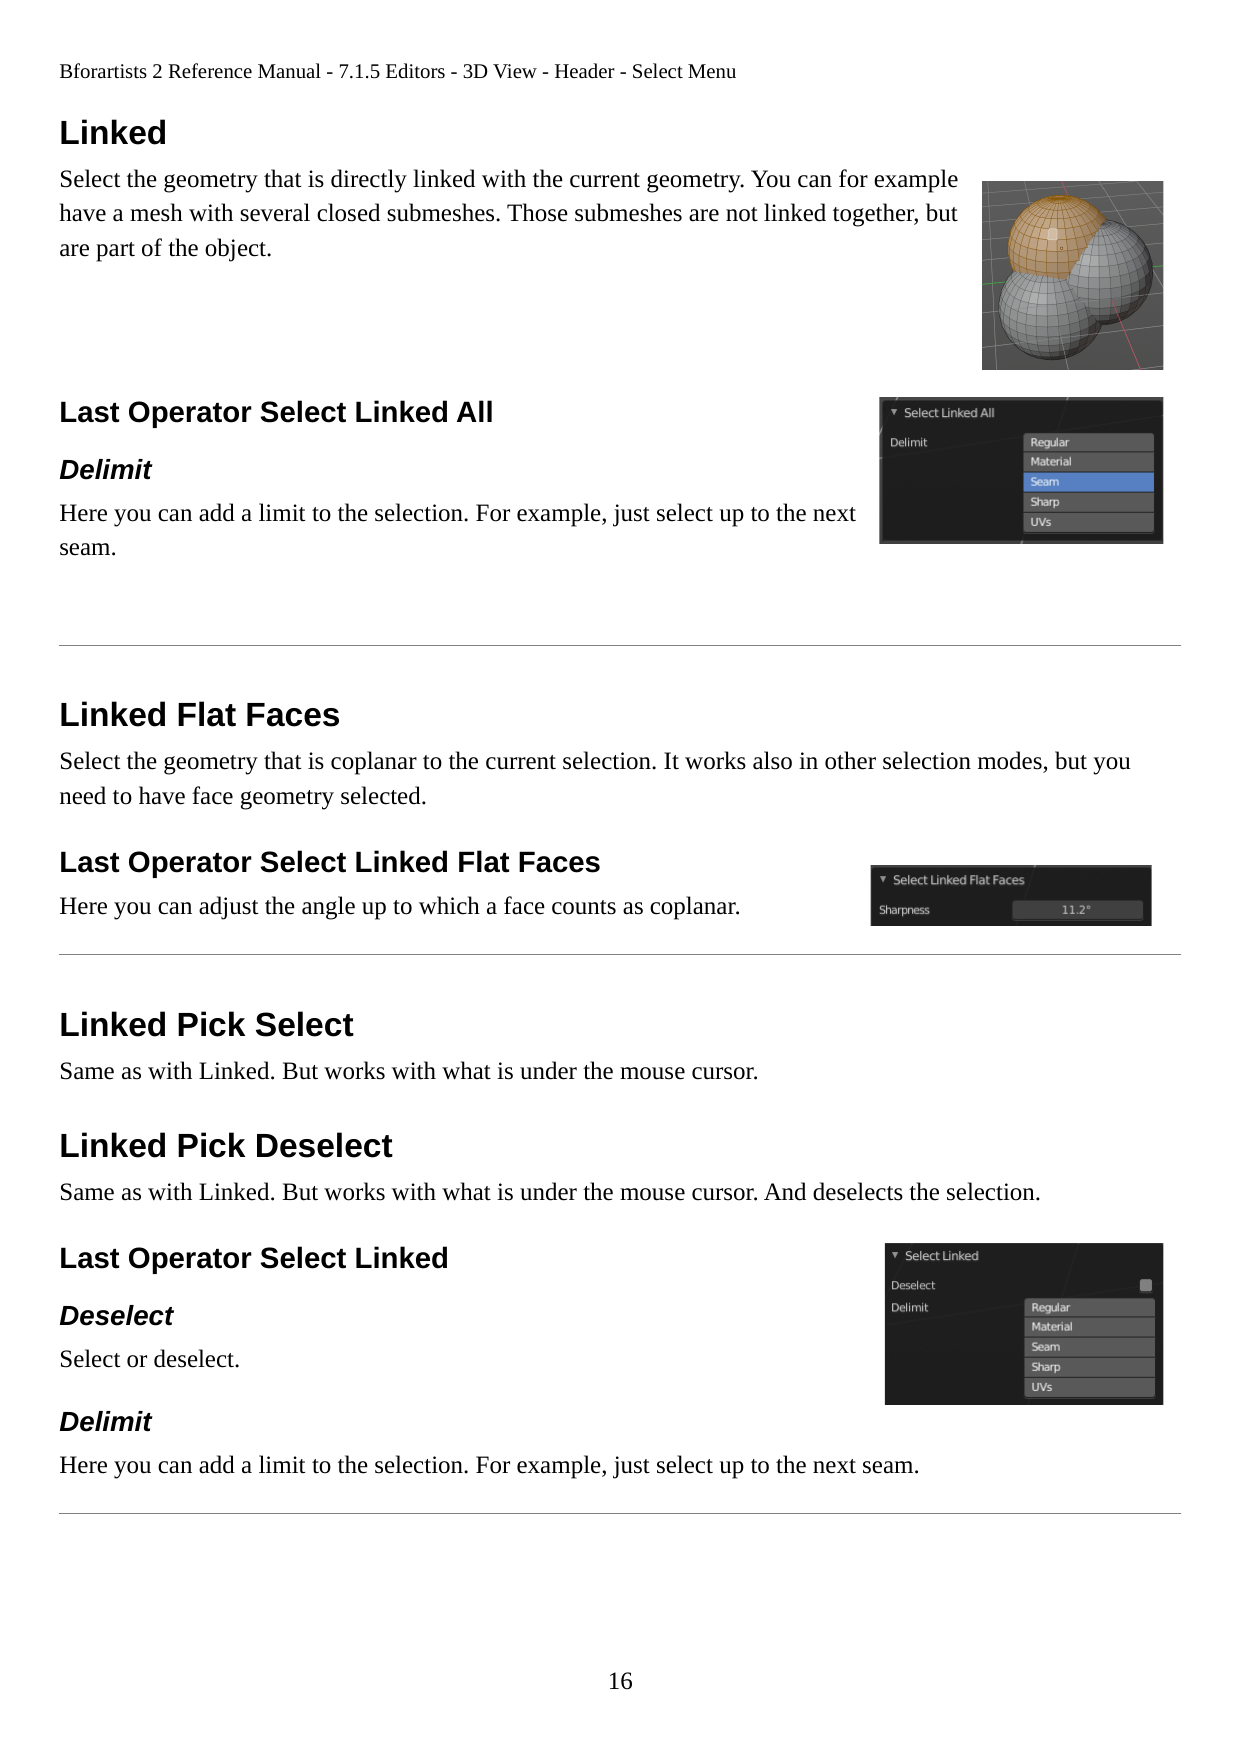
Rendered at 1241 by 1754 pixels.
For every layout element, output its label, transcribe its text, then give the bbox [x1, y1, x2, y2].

subtitle Last Operator Select Linked Flat Faces [59, 844, 1181, 878]
subtitle Delimit [59, 1405, 1181, 1437]
text Same as with Linked. But works with what is under the mouse cursor. And deselects the selection. [59, 1177, 1181, 1206]
subtitle Delimit [59, 453, 879, 485]
subtitle Linked Pick Select [59, 1005, 1181, 1043]
text Here you can adjust the angle up to which a face counts as coplanar. [59, 891, 870, 919]
subtitle Linked Flat Faces [59, 695, 1181, 734]
subtitle [1164, 453, 1181, 485]
text Select the geometry that is directly linked with the current geometry. You can for example have a mesh with several closed submeshes. Those submeshes are not linked together, but are part of the object. [59, 164, 1181, 261]
subtitle Last Operator Select Linked All [59, 394, 1181, 428]
subtitle Last Operator Select Linked [59, 1241, 1181, 1274]
text Select the geometry that is coplanar to the current selection. It works also in other selection modes, but you need to have face geometry selected. [59, 746, 1181, 809]
text Same as with Linked. But works with what is under the mouse cursor. [59, 1056, 1181, 1085]
subtitle Linked [59, 113, 1181, 151]
picture [879, 397, 1164, 544]
picture [884, 1243, 1164, 1405]
text Here you can add a limit to the selection. For example, just select up to the next seam. [59, 498, 1181, 561]
text Select or deselect. [59, 1344, 884, 1372]
picture [870, 865, 1152, 926]
subtitle [1164, 1299, 1181, 1331]
subtitle Linked Pick Deselect [59, 1126, 1181, 1164]
subtitle Deselect [59, 1299, 884, 1331]
picture [982, 181, 1164, 370]
text Here you can add a limit to the selection. For example, just select up to the next seam. [59, 1450, 1181, 1478]
text [1164, 1344, 1181, 1372]
